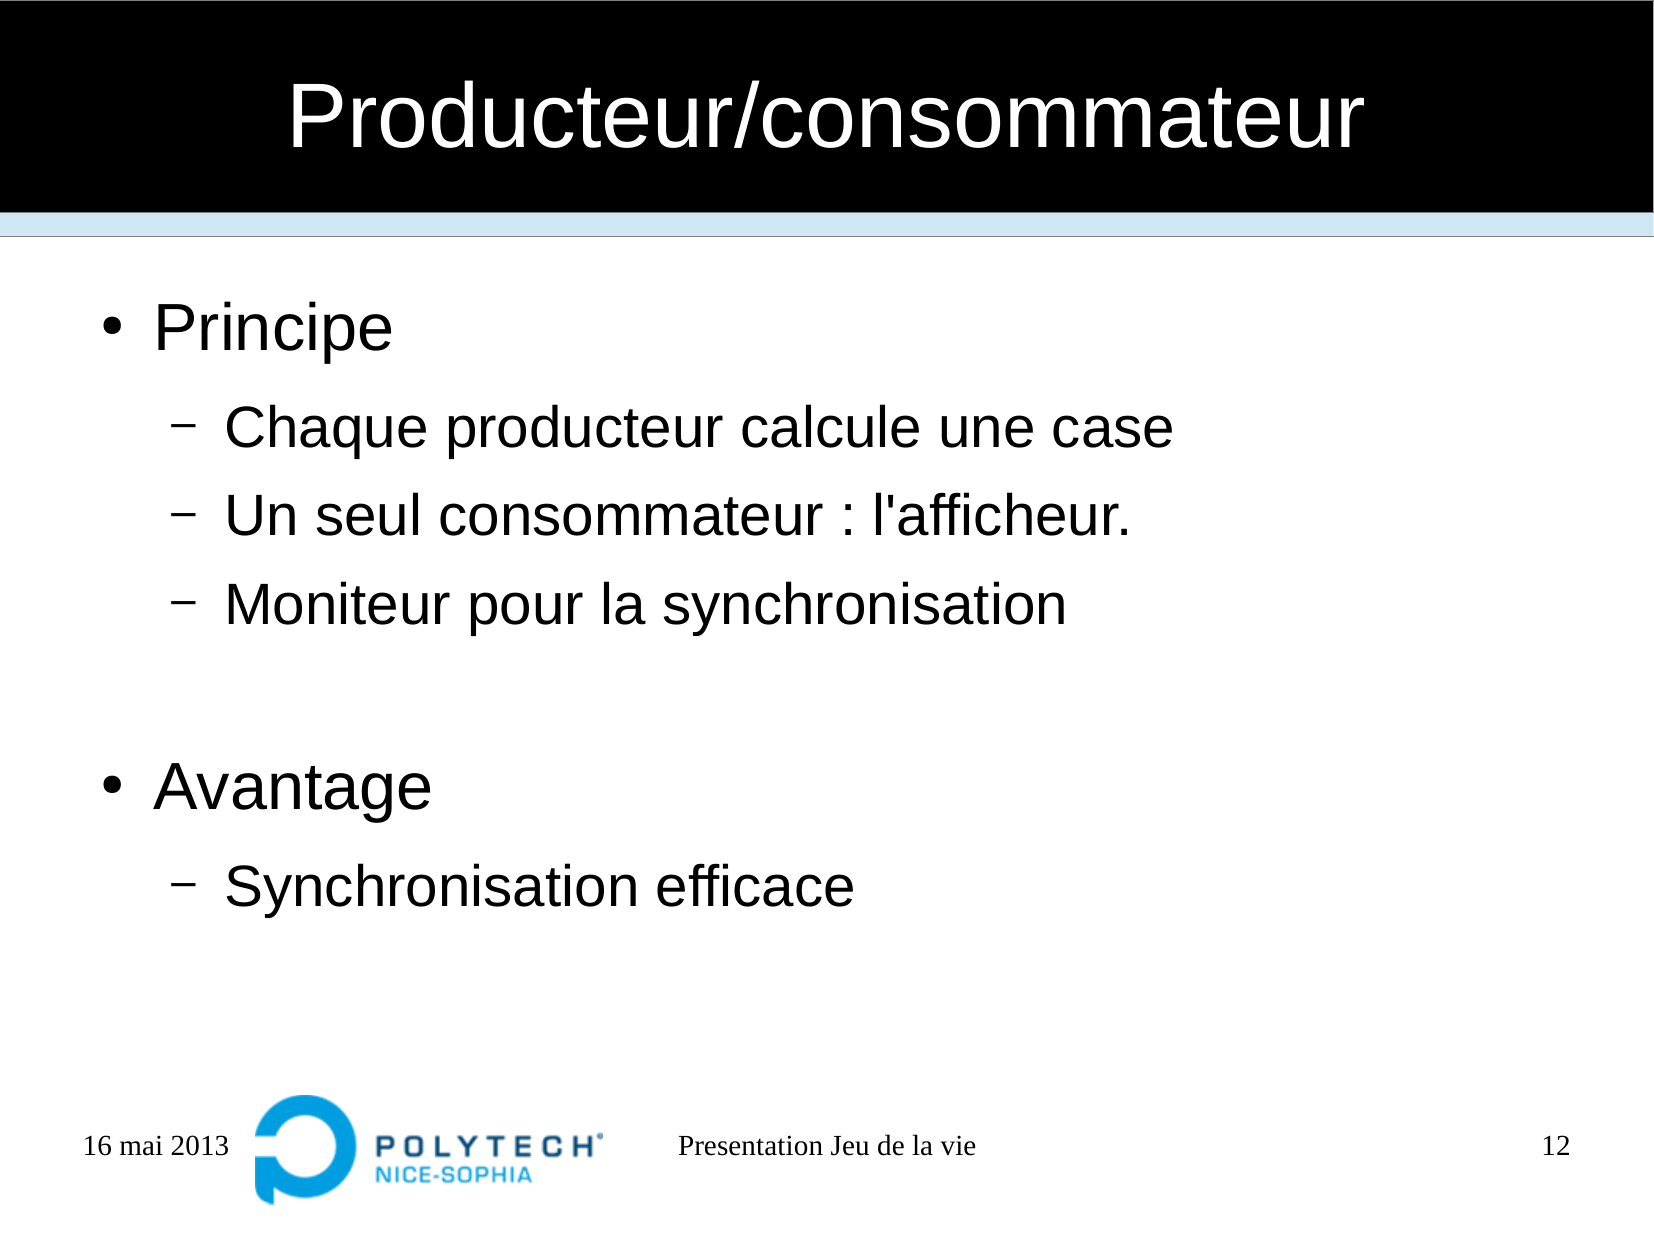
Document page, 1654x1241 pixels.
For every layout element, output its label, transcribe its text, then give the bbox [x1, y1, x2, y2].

text_box [0, 0, 1654, 237]
picture [255, 1095, 603, 1205]
list Principe Chaque producteur calcule une case Un seul consommateur : l'afficheur. Moniteur pour la synchronisation Avantage Synchronisation efficace [82, 290, 1538, 1010]
picture [255, 1095, 336, 1178]
title Producteur/consommateur [82, 11, 1571, 212]
